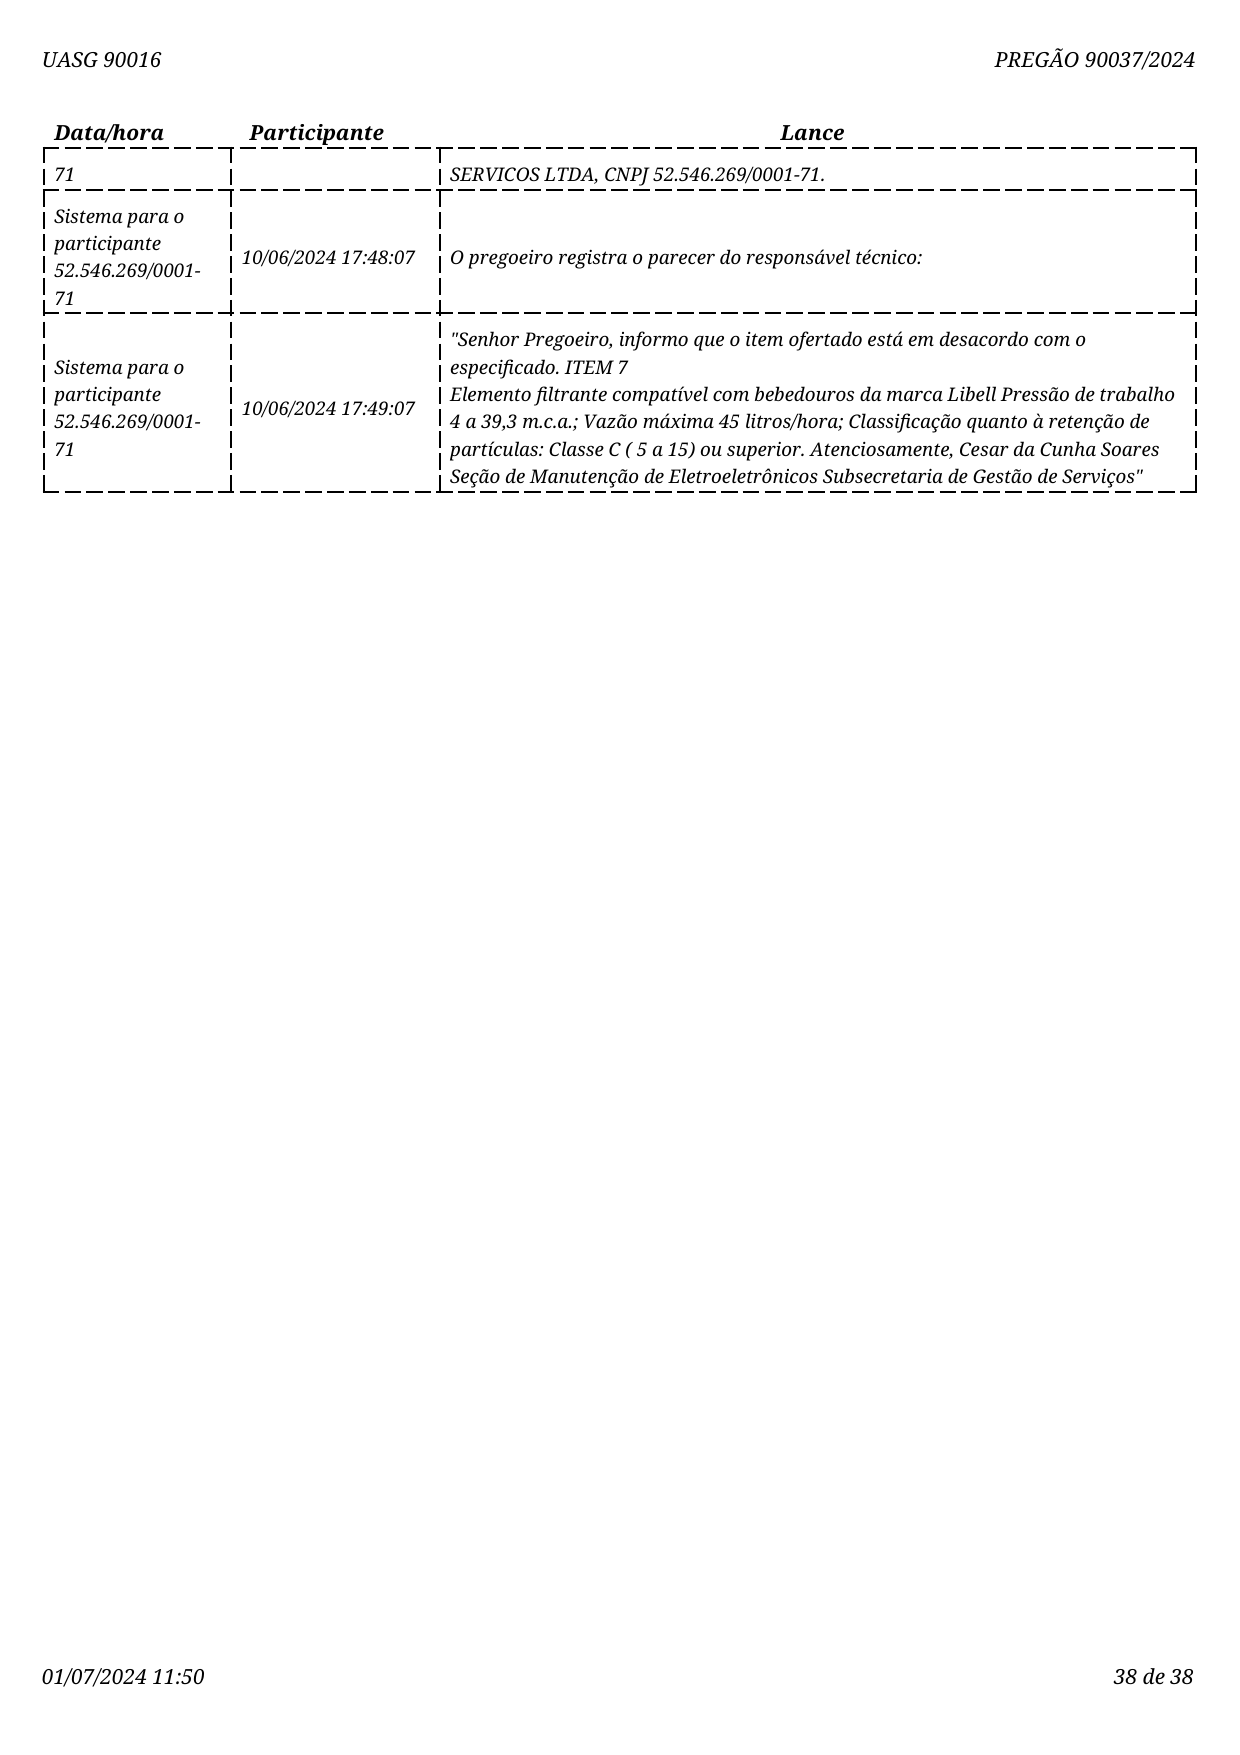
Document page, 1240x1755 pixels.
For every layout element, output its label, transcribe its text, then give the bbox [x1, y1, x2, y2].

table_cell 71 [44, 147, 231, 188]
table_cell O pregoeiro registra o parecer do responsável técnico: [440, 189, 1196, 312]
table_cell 10/06/2024 17:49:07 [231, 312, 439, 491]
table_cell Sistema para o participante 52.546.269/0001-71 [44, 189, 231, 312]
table_cell SERVICOS LTDA, CNPJ 52.546.269/0001-71. [440, 147, 1196, 188]
table_cell Sistema para o participante 52.546.269/0001-71 [44, 312, 231, 491]
table_cell "Senhor Pregoeiro, informo que o item ofertado está em desacordo com o especificado. ITEM 7 Elemento filtrante compatível com bebedouros da marca Libell Pressão de trabalho 4 a 39,3 m.c.a.; Vazão máxima 45 litros/hora; Classificação quanto à retenção de partículas: Classe C ( 5 a 15) ou superior. Atenciosamente, Cesar da Cunha Soares Seção de Manutenção de Eletroeletrônicos Subsecretaria de Gestão de Serviços" [440, 312, 1196, 491]
table_cell [231, 147, 439, 188]
table_cell 10/06/2024 17:48:07 [231, 189, 439, 312]
